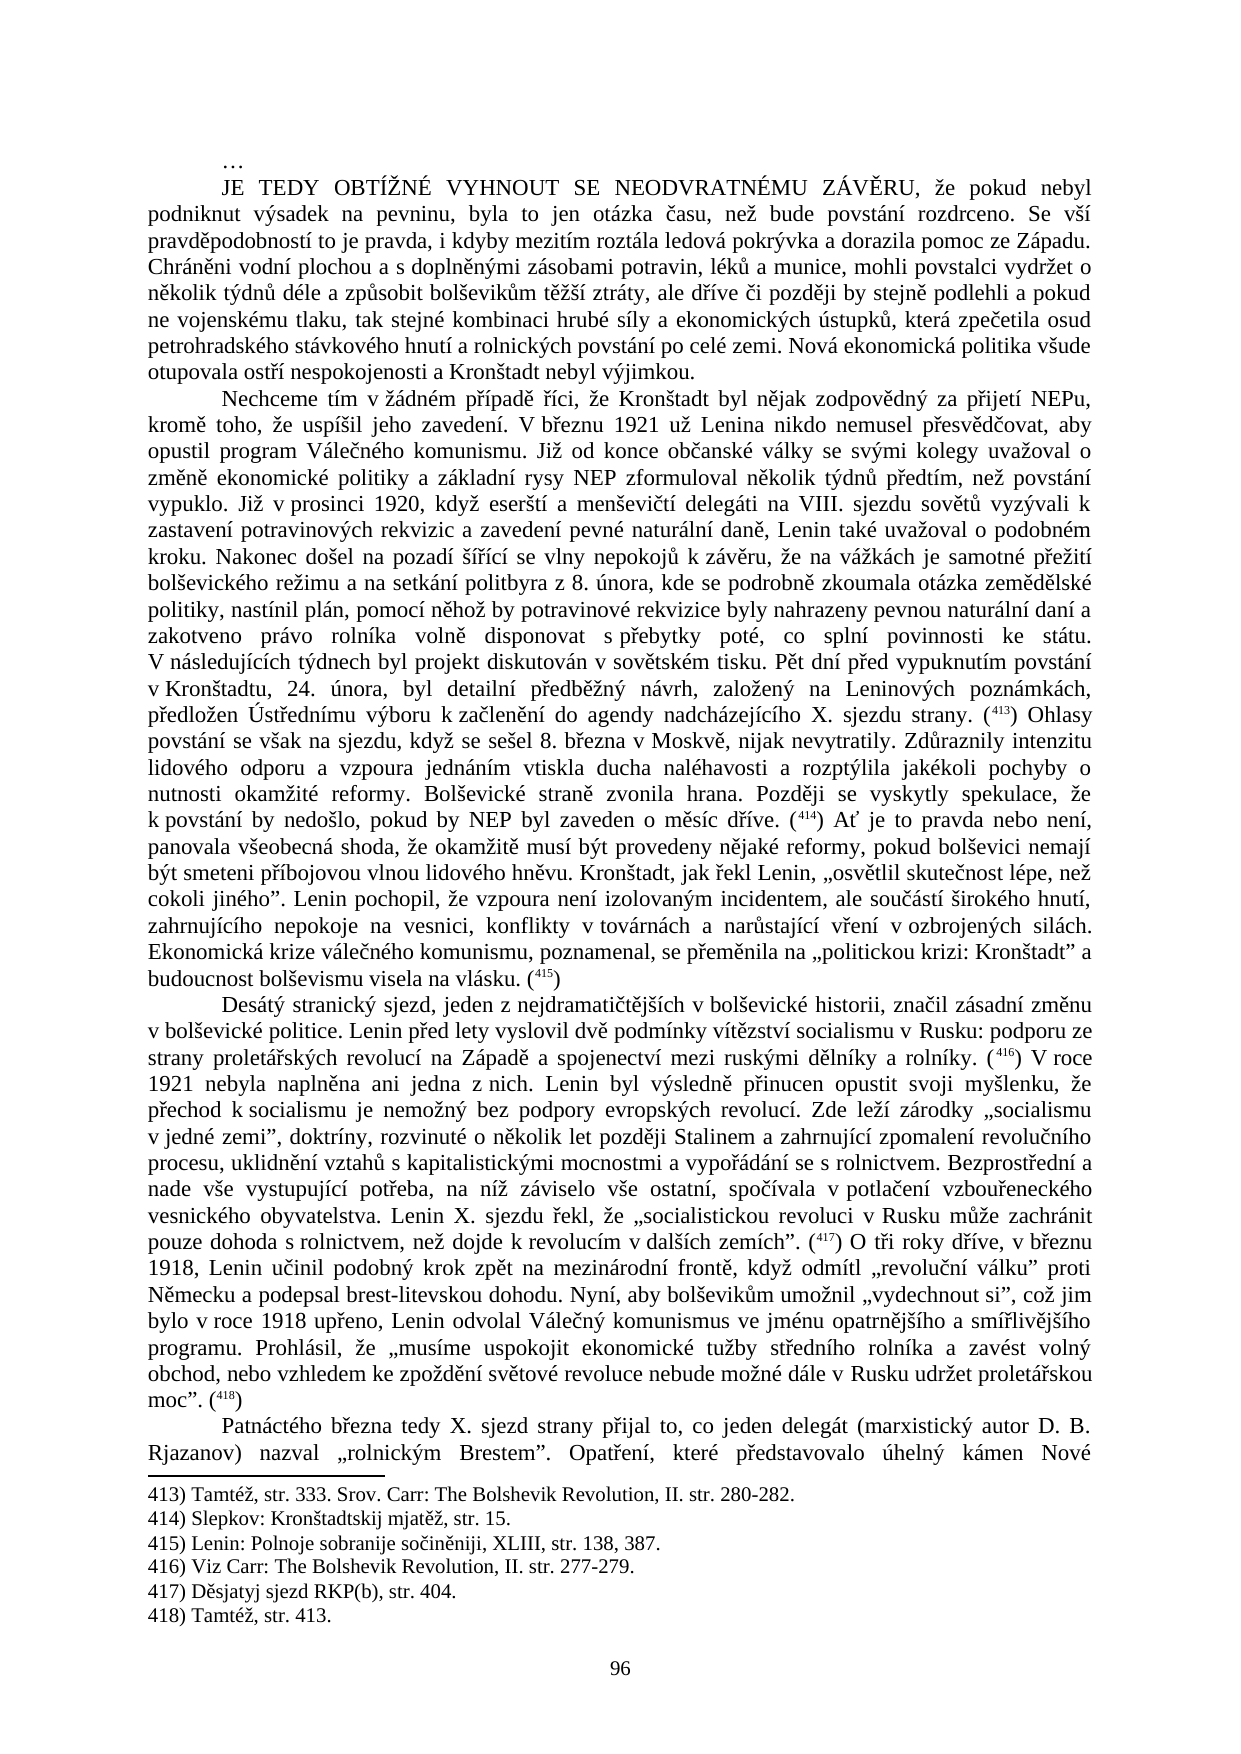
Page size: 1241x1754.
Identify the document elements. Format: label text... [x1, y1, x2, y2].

text Desátý stranický sjezd, jeden z nejdramatičtějších v bolševické historii, značil zásadní změnu v bolševické politice. Lenin před lety vyslovil dvě podmínky vítězství socialismu v Rusku: podporu ze strany proletářských revolucí na Západě a spojenectví mezi ruskými dělníky a rolníky. () V roce 1921 nebyla naplněna ani jedna z nich. Lenin byl výsledně přinucen opustit svoji myšlenku, že přechod k socialismu je nemožný bez podpory evropských revolucí. Zde leží zárodky „socialismu v jedné zemi”, doktríny, rozvinuté o několik let později Stalinem a zahrnující zpomalení revolučního procesu, uklidnění vztahů s kapitalistickými mocnostmi a vypořádání se s rolnictvem. Bezprostřední a nade vše vystupující potřeba, na níž záviselo vše ostatní, spočívala v potlačení vzbouřeneckého vesnického obyvatelstva. Lenin X. sjezdu řekl, že „socialistickou revoluci v Rusku může zachránit pouze dohoda s rolnictvem, než dojde k revolucím v dalších zemích”. () O tři roky dříve, v březnu 1918, Lenin učinil podobný krok zpět na mezinárodní frontě, když odmítl „revoluční válku” proti Německu a podepsal brest-litevskou dohodu. Nyní, aby bolševikům umožnil „vydechnout si”, což jim bylo v roce 1918 upřeno, Lenin odvolal Válečný komunismus ve jménu opatrnějšího a smířlivějšího programu. Prohlásil, že „musíme uspokojit ekonomické tužby středního rolníka a zavést volný obchod, nebo vzhledem ke zpoždění světové revoluce nebude možné dále v Rusku udržet proletářskou moc”. () [148, 991, 1093, 1413]
text Patnáctého března tedy X. sjezd strany přijal to, co jeden delegát (marxistický autor D. B. Rjazanov) nazval „rolnickým Brestem”. Opatření, které představovalo úhelný kámen Nové [148, 1413, 1093, 1465]
text ) Viz Carr: The Bolshevik Revolution, II. str. 277-279. [148, 1554, 1093, 1578]
text ) Tamtéž, str. 333. Srov. Carr: The Bolshevik Revolution, II. str. 280-282. [148, 1482, 1093, 1506]
text Nechceme tím v žádném případě říci, že Kronštadt byl nějak zodpovědný za přijetí NEPu, kromě toho, že uspíšil jeho zavedení. V březnu 1921 už Lenina nikdo nemusel přesvědčovat, aby opustil program Válečného komunismu. Již od konce občanské války se svými kolegy uvažoval o změně ekonomické politiky a základní rysy NEP zformuloval několik týdnů předtím, než povstání vypuklo. Již v prosinci 1920, když eserští a menševičtí delegáti na VIII. sjezdu sovětů vyzývali k zastavení potravinových rekvizic a zavedení pevné naturální daně, Lenin také uvažoval o podobném kroku. Nakonec došel na pozadí šířící se vlny nepokojů k závěru, že na vážkách je samotné přežití bolševického režimu a na setkání politbyra z 8. února, kde se podrobně zkoumala otázka zemědělské politiky, nastínil plán, pomocí něhož by potravinové rekvizice byly nahrazeny pevnou naturální daní a zakotveno právo rolníka volně disponovat s přebytky poté, co splní povinnosti ke státu. V následujících týdnech byl projekt diskutován v sovětském tisku. Pět dní před vypuknutím povstání v Kronštadtu, 24. února, byl detailní předběžný návrh, založený na Leninových poznámkách, předložen Ústřednímu výboru k začlenění do agendy nadcházejícího X. sjezdu strany. () Ohlasy povstání se však na sjezdu, když se sešel 8. března v Moskvě, nijak nevytratily. Zdůraznily intenzitu lidového odporu a vzpoura jednáním vtiskla ducha naléhavosti a rozptýlila jakékoli pochyby o nutnosti okamžité reformy. Bolševické straně zvonila hrana. Později se vyskytly spekulace, že k povstání by nedošlo, pokud by NEP byl zaveden o měsíc dříve. () Ať je to pravda nebo není, panovala všeobecná shoda, že okamžitě musí být provedeny nějaké reformy, pokud bolševici nemají být smeteni příbojovou vlnou lidového hněvu. Kronštadt, jak řekl Lenin, „osvětlil skutečnost lépe, než cokoli jiného”. Lenin pochopil, že vzpoura není izolovaným incidentem, ale součástí širokého hnutí, zahrnujícího nepokoje na vesnici, konflikty v továrnách a narůstající vření v ozbrojených silách. Ekonomická krize válečného komunismu, poznamenal, se přeměnila na „politickou krizi: Kronštadt” a budoucnost bolševismu visela na vlásku. () [148, 385, 1093, 991]
text ) Děsjatyj sjezd RKP(b), str. 404. [148, 1578, 1093, 1603]
text ) Slepkov: Kronštadtskij mjatěž, str. 15. [148, 1506, 1093, 1530]
text ) Tamtéž, str. 413. [148, 1603, 1093, 1627]
text ) Lenin: Polnoje sobranije sočiněniji, XLIII, str. 138, 387. [148, 1530, 1093, 1554]
text JE TEDY OBTÍŽNÉ VYHNOUT SE NEODVRATNÉMU ZÁVĚRU, že pokud nebyl podniknut výsadek na pevninu, byla to jen otázka času, než bude povstání rozdrceno. Se vší pravděpodobností to je pravda, i kdyby mezitím roztála ledová pokrývka a dorazila pomoc ze Západu. Chráněni vodní plochou a s doplněnými zásobami potravin, léků a munice, mohli povstalci vydržet o několik týdnů déle a způsobit bolševikům těžší ztráty, ale dříve či později by stejně podlehli a pokud ne vojenskému tlaku, tak stejné kombinaci hrubé síly a ekonomických ústupků, která zpečetila osud petrohradského stávkového hnutí a rolnických povstání po celé zemi. Nová ekonomická politika všude otupovala ostří nespokojenosti a Kronštadt nebyl výjimkou. [148, 174, 1093, 385]
text … [148, 148, 1093, 174]
